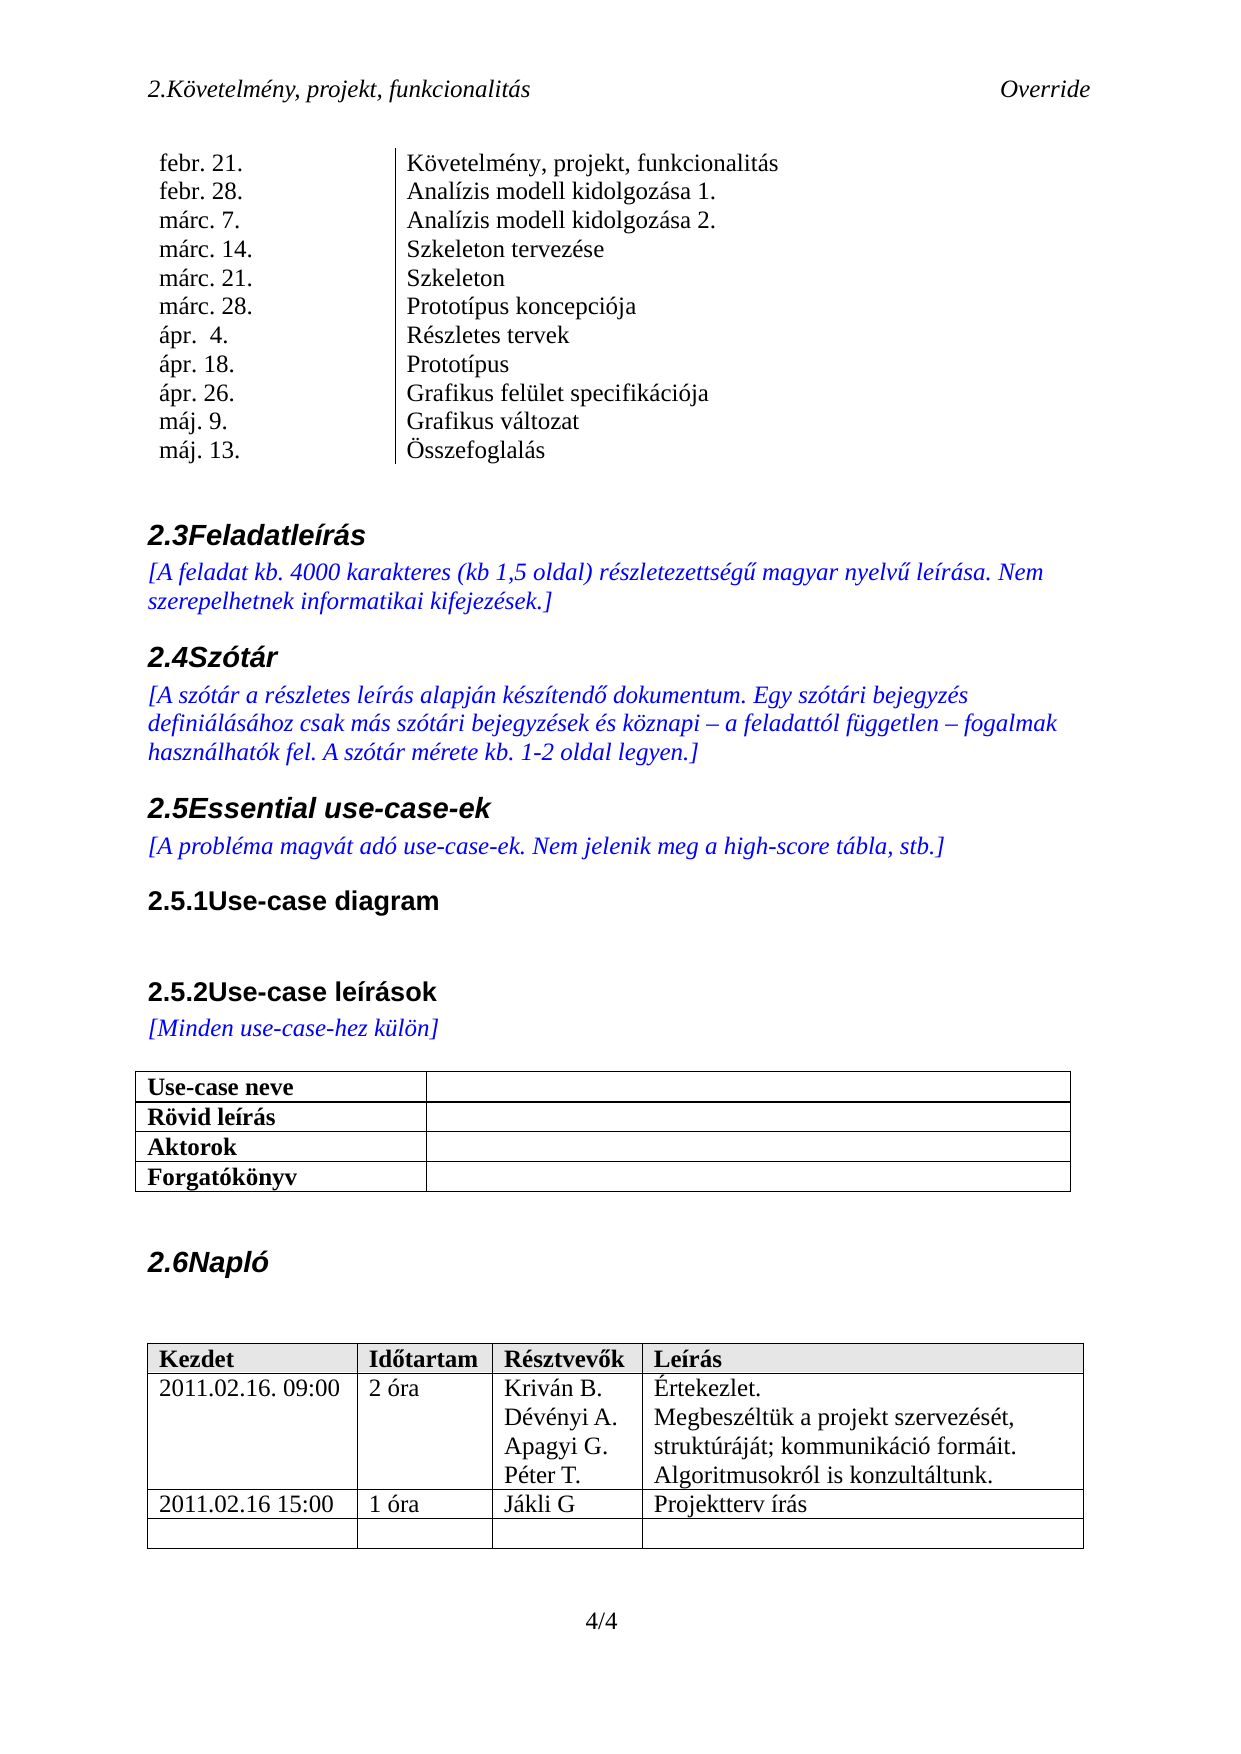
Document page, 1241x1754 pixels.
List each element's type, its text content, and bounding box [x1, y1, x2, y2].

table_cell Analízis modell kidolgozása 1. [396, 176, 1107, 205]
table_header Időtartam [358, 1344, 492, 1372]
table_cell ápr. 18. [148, 349, 395, 378]
table_cell Projektterv írás [643, 1490, 1083, 1518]
table_cell Analízis modell kidolgozása 2. [396, 205, 1107, 234]
subtitle Napló [148, 1245, 1093, 1279]
subtitle Essential use-case-ek [148, 791, 1093, 824]
table_cell ápr. 4. [148, 320, 395, 349]
table_header Leírás [643, 1344, 1083, 1372]
table_header Use-case neve [136, 1072, 426, 1101]
table_cell 1 óra [358, 1490, 492, 1518]
table_cell Aktorok [136, 1132, 426, 1161]
table_cell Értekezlet. Megbeszéltük a projekt szervezését, struktúráját; kommunikáció formáit. Algoritmusokról is konzultáltunk. [643, 1374, 1083, 1488]
table_cell [493, 1519, 642, 1548]
table_cell Forgatókönyv [136, 1162, 426, 1191]
table_cell 2011.02.16. 09:00 [148, 1374, 357, 1488]
table_cell Szkeleton tervezése [396, 234, 1107, 263]
table_cell máj. 13. [148, 435, 395, 464]
table_cell febr. 28. [148, 176, 395, 205]
table_header [427, 1072, 1070, 1101]
table_cell [427, 1162, 1070, 1191]
table_cell [427, 1132, 1070, 1161]
table_cell máj. 9. [148, 406, 395, 435]
table_cell Jákli G [493, 1490, 642, 1518]
table_cell Kriván B. Dévényi A. Apagyi G. Péter T. [493, 1374, 642, 1488]
table_cell Prototípus koncepciója [396, 291, 1107, 320]
table_cell márc. 7. [148, 205, 395, 234]
table_cell Összefoglalás [396, 435, 1107, 464]
table_header Résztvevők [493, 1344, 642, 1372]
table_cell [358, 1519, 492, 1548]
table_header Kezdet [148, 1344, 357, 1372]
table_cell febr. 21. [148, 148, 395, 176]
table_cell márc. 28. [148, 291, 395, 320]
table_cell márc. 21. [148, 263, 395, 291]
text [A szótár a részletes leírás alapján készítendő dokumentum. Egy szótári bejegyzés definiálásához csak más szótári bejegyzések és köznapi – a feladattól független – fogalmak használhatók fel. A szótár mérete kb. 1-2 oldal legyen.] [148, 680, 1093, 766]
table_cell Szkeleton [396, 263, 1107, 291]
table_cell Részletes tervek [396, 320, 1107, 349]
subtitle Use-case leírások [148, 976, 1093, 1007]
table_cell 2011.02.16 15:00 [148, 1490, 357, 1518]
subtitle Feladatleírás [148, 518, 1093, 551]
table_cell ápr. 26. [148, 378, 395, 406]
text [A feladat kb. 4000 karakteres (kb 1,5 oldal) részletezettségű magyar nyelvű leírása. Nem szerepelhetnek informatikai kifejezések.] [148, 557, 1093, 615]
table_cell [148, 1519, 357, 1548]
table_cell Követelmény, projekt, funkcionalitás [396, 148, 1107, 176]
subtitle Szótár [148, 640, 1093, 673]
table_cell [643, 1519, 1083, 1548]
table_cell Grafikus felület specifikációja [396, 378, 1107, 406]
text [Minden use-case-hez külön] [148, 1013, 1093, 1042]
table_cell Prototípus [396, 349, 1107, 378]
table_cell Rövid leírás [136, 1103, 426, 1131]
table_cell Grafikus változat [396, 406, 1107, 435]
table_cell [427, 1103, 1070, 1131]
table_cell márc. 14. [148, 234, 395, 263]
text [A probléma magvát adó use-case-ek. Nem jelenik meg a high-score tábla, stb.] [148, 831, 1093, 859]
table_cell 2 óra [358, 1374, 492, 1488]
subtitle Use-case diagram [148, 884, 1093, 916]
